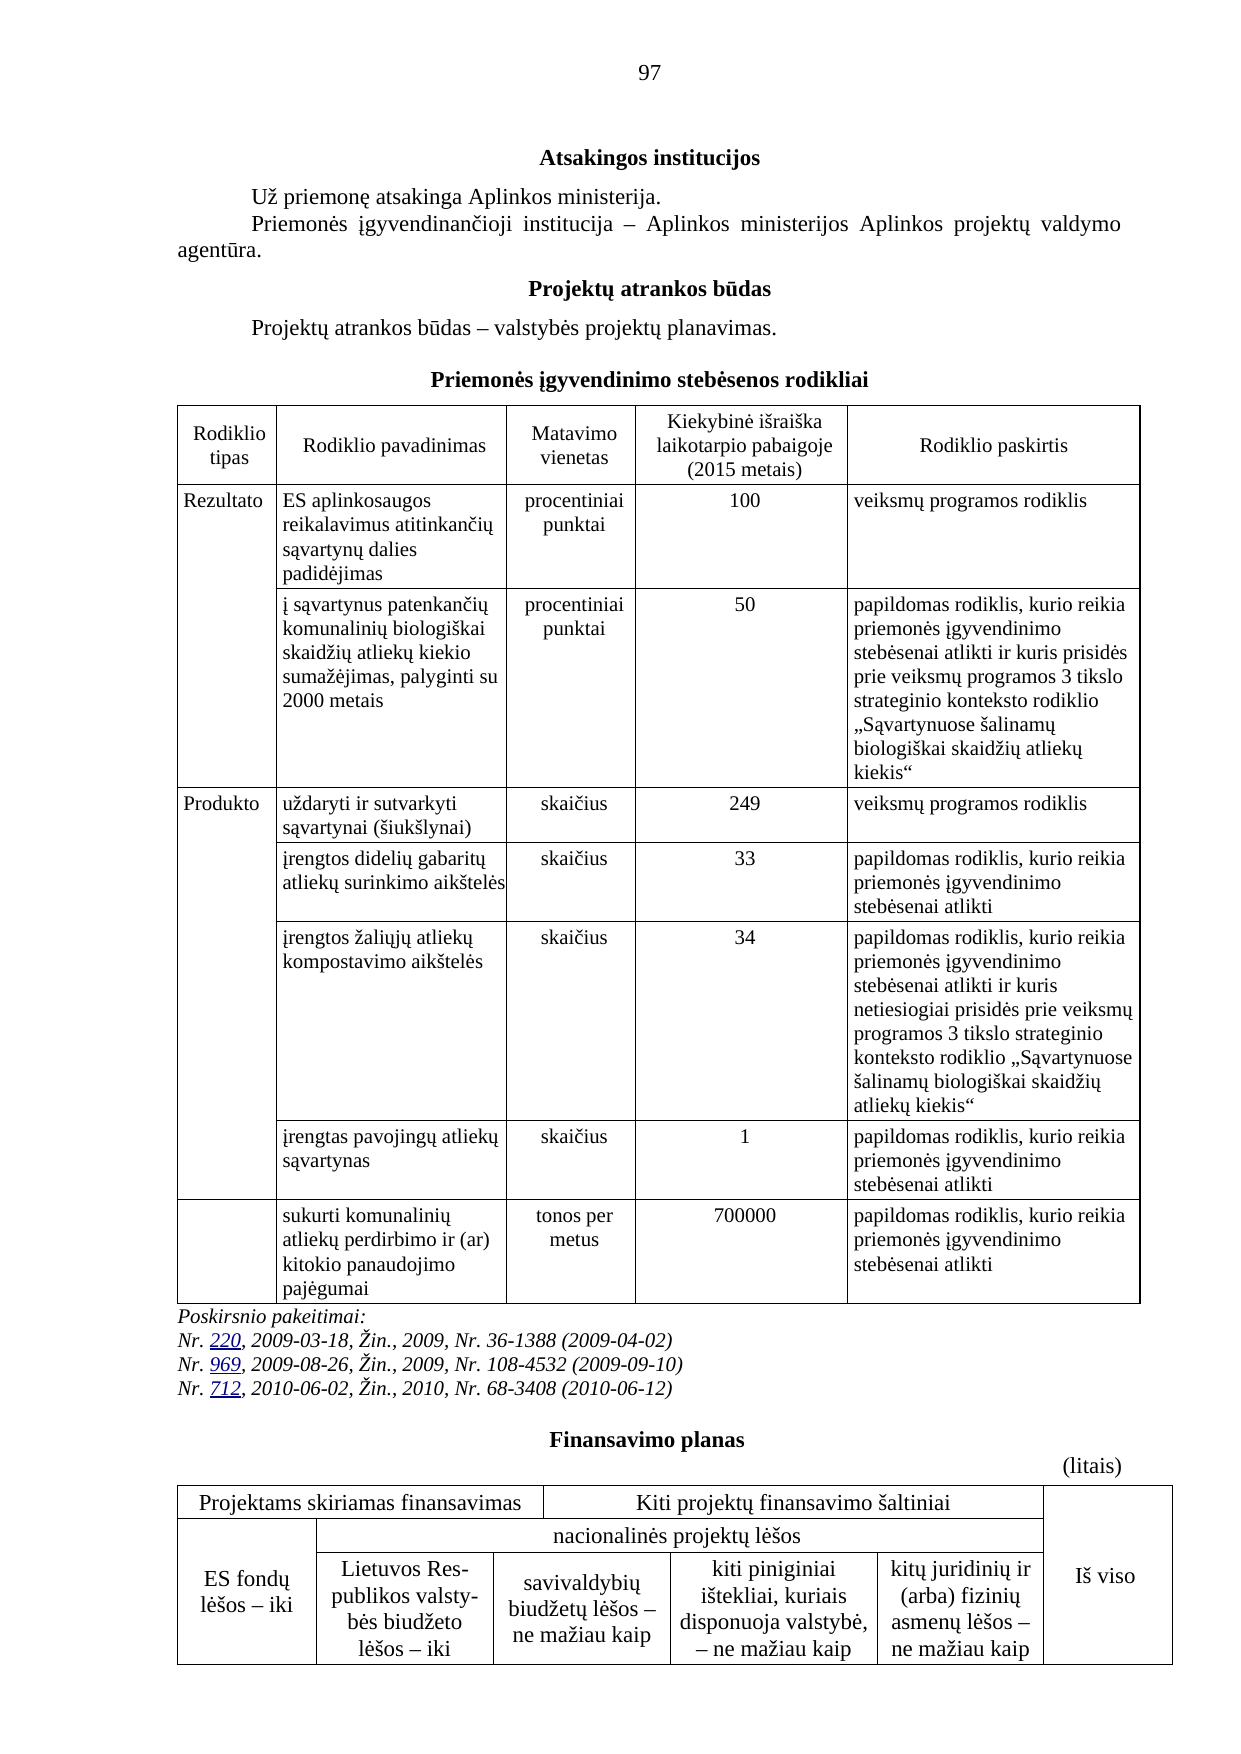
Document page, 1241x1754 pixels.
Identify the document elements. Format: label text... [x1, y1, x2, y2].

table_cell kitų juridinių ir (arba) fizinių asmenų lėšos – ne mažiau kaip [878, 1553, 1043, 1664]
table_cell ES fondų lėšos – iki [178, 1519, 316, 1664]
table_cell sukurti komunalinių atliekų perdirbimo ir (ar) kitokio panaudojimo pajėgumai [277, 1200, 506, 1302]
table_header Projektams skiriamas finansavimas [178, 1486, 543, 1518]
table_cell 249 [636, 788, 847, 842]
text (litais) [177, 1452, 1122, 1479]
table_header Matavimo vienetas [507, 406, 635, 484]
table_cell 1 [636, 1121, 847, 1199]
text Už priemonę atsakinga Aplinkos ministerija. [177, 183, 1122, 210]
table_header Rodiklio paskirtis [848, 406, 1139, 484]
table_cell 34 [636, 922, 847, 1120]
table_cell skaičius [507, 788, 635, 842]
table_cell Produkto [178, 788, 276, 1199]
text Priemonės įgyvendinančioji institucija – Aplinkos ministerijos Aplinkos projektų valdymo agentūra. [177, 210, 1122, 262]
table_cell papildomas rodiklis, kurio reikia priemonės įgyvendinimo stebėsenai atlikti [848, 1200, 1139, 1302]
table_cell įrengtos didelių gabaritų atliekų surinkimo aikštelės [277, 843, 506, 921]
table_cell veiksmų programos rodiklis [848, 788, 1139, 842]
table_cell uždaryti ir sutvarkyti sąvartynai (šiukšlynai) [277, 788, 506, 842]
text Finansavimo planas [177, 1426, 1122, 1452]
table_header Kiti projektų finansavimo šaltiniai [544, 1486, 1043, 1518]
table_cell papildomas rodiklis, kurio reikia priemonės įgyvendinimo stebėsenai atlikti ir kuris prisidės prie veiksmų programos 3 tikslo strateginio konteksto rodiklio „Sąvartynuose šalinamų biologiškai skaidžių atliekų kiekis“ [848, 589, 1139, 787]
table_cell skaičius [507, 843, 635, 921]
table_header Rodiklio tipas [178, 406, 276, 484]
table_cell tonos per metus [507, 1200, 635, 1302]
table_cell 33 [636, 843, 847, 921]
table_cell ES aplinkosaugos reikalavimus atitinkančių sąvartynų dalies padidėjimas [277, 485, 506, 587]
text Nr. 969, 2009-08-26, Žin., 2009, Nr. 108-4532 (2009-09-10) [177, 1352, 1122, 1376]
table_cell nacionalinės projektų lėšos [317, 1519, 1043, 1552]
table_cell kiti piniginiai ištekliai, kuriais disponuoja valstybė, – ne mažiau kaip [671, 1553, 877, 1664]
text Priemonės įgyvendinimo stebėsenos rodikliai [177, 366, 1122, 393]
table_cell Lietuvos Res­publikos valsty­bės biudžeto lėšos – iki [317, 1553, 493, 1664]
table_cell 100 [636, 485, 847, 587]
table_cell procentiniai punktai [507, 589, 635, 787]
table_header Iš viso [1044, 1486, 1172, 1664]
table_cell savivaldybių biudžetų lėšos – ne mažiau kaip [494, 1553, 670, 1664]
text Projektų atrankos būdas [177, 275, 1122, 301]
table_header Kiekybinė išraiška laikotarpio pabaigoje (2015 metais) [636, 406, 847, 484]
table_cell skaičius [507, 922, 635, 1120]
table_header Rodiklio pavadinimas [277, 406, 506, 484]
table_cell procentiniai punktai [507, 485, 635, 587]
table_cell Rezultato [178, 485, 276, 787]
table_cell įrengtos žaliųjų atliekų kompostavimo aikštelės [277, 922, 506, 1120]
table_cell 50 [636, 589, 847, 787]
table_cell papildomas rodiklis, kurio reikia priemonės įgyvendinimo stebėsenai atlikti [848, 843, 1139, 921]
table_cell [178, 1200, 276, 1302]
table_cell įrengtas pavojingų atliekų sąvartynas [277, 1121, 506, 1199]
text Nr. 220, 2009-03-18, Žin., 2009, Nr. 36-1388 (2009-04-02) [177, 1328, 1122, 1352]
table_cell papildomas rodiklis, kurio reikia priemonės įgyvendinimo stebėsenai atlikti [848, 1121, 1139, 1199]
table_cell veiksmų programos rodiklis [848, 485, 1139, 587]
text Atsakingos institucijos [177, 144, 1122, 171]
text Projektų atrankos būdas – valstybės projektų planavimas. [177, 314, 1122, 340]
text Nr. 712, 2010-06-02, Žin., 2010, Nr. 68-3408 (2010-06-12) [177, 1376, 1122, 1400]
table_cell skaičius [507, 1121, 635, 1199]
text Poskirsnio pakeitimai: [177, 1304, 1122, 1328]
table_cell 700000 [636, 1200, 847, 1302]
table_cell papildomas rodiklis, kurio reikia priemonės įgyvendinimo stebėsenai atlikti ir kuris netiesiogiai prisidės prie veiksmų programos 3 tikslo strateginio konteksto rodiklio „Sąvartynuose šalinamų biologiškai skaidžių atliekų kiekis“ [848, 922, 1139, 1120]
table_cell į sąvartynus patenkan­čių komunalinių biologiškai skaidžių atliekų kiekio sumažėjimas, palyginti su 2000 metais [277, 589, 506, 787]
